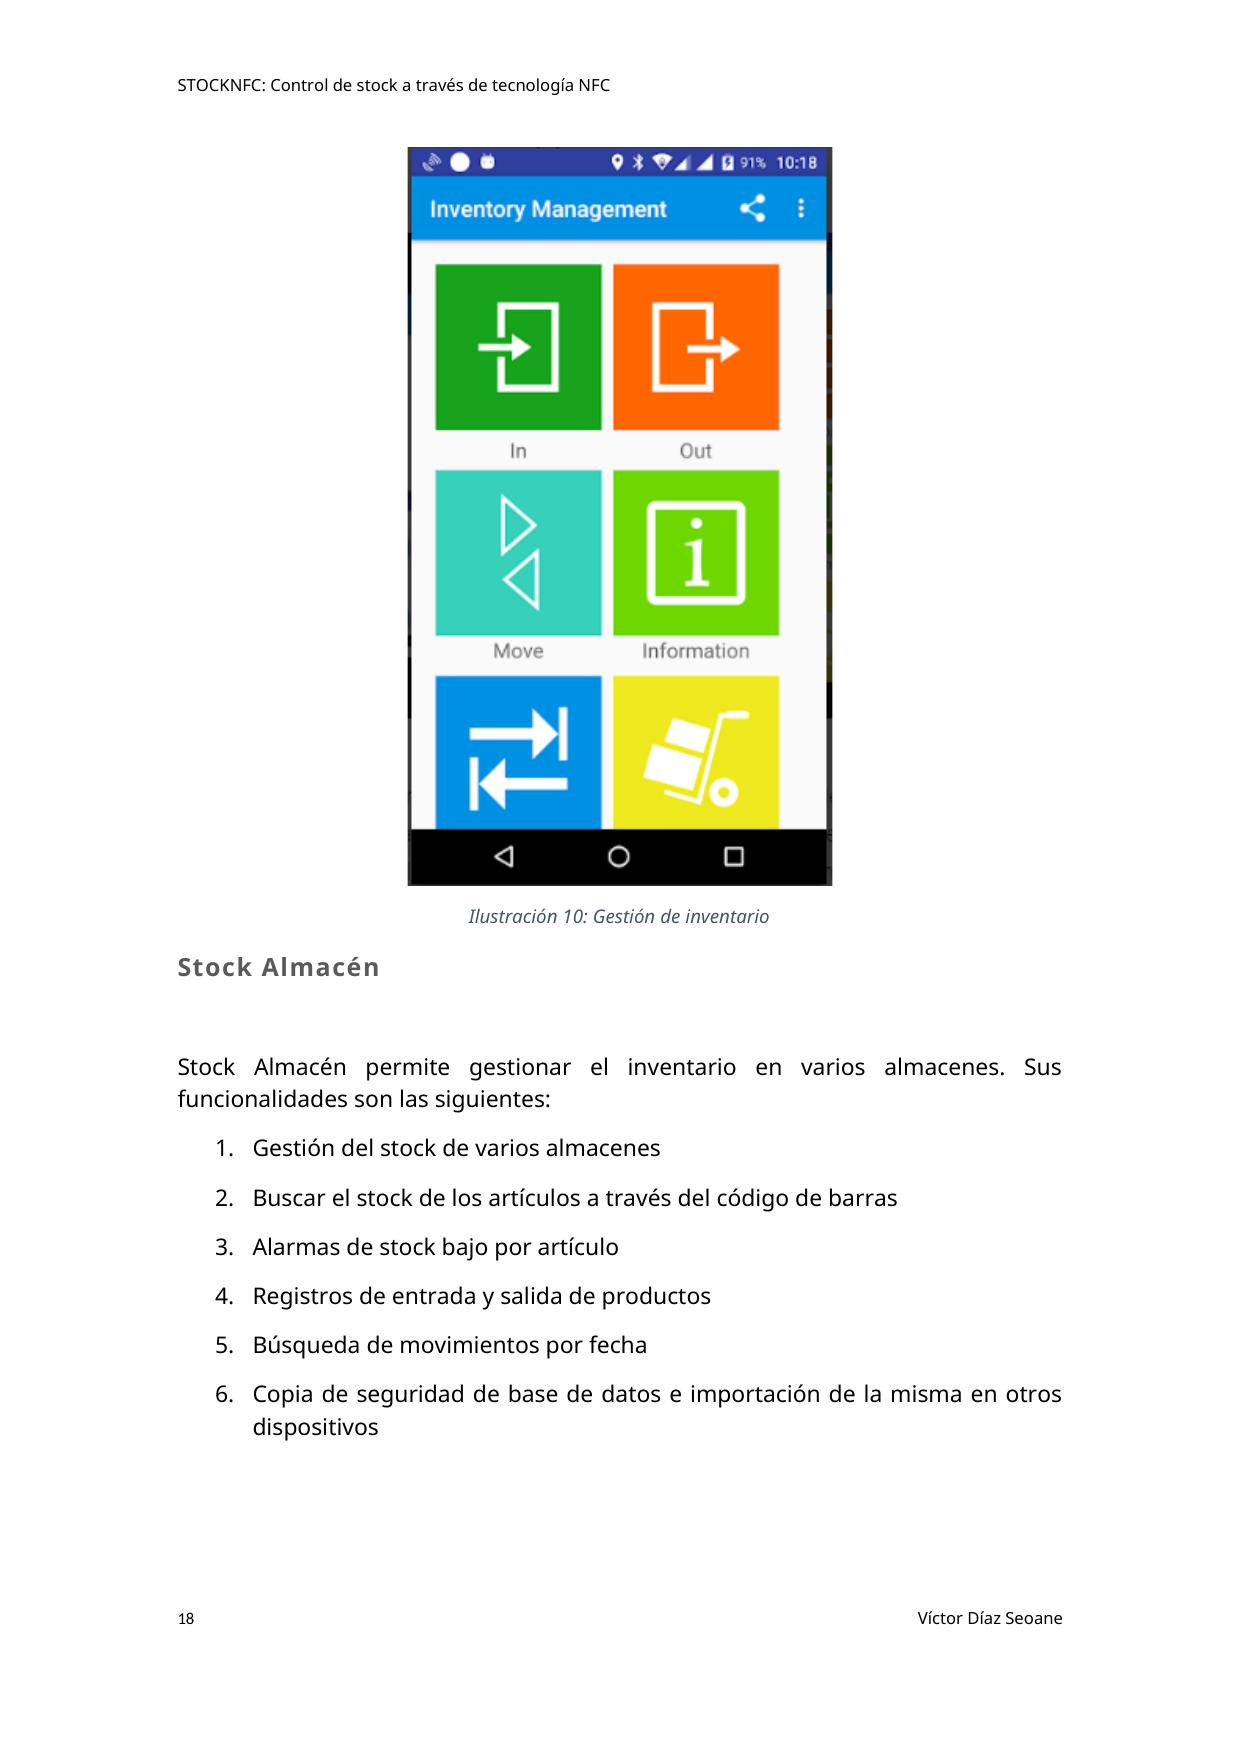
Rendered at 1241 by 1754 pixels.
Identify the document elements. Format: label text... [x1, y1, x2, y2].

text Ilustración 10: Gestión de inventario [177, 903, 1063, 928]
list Registros de entrada y salida de productos [215, 1280, 1063, 1311]
list Buscar el stock de los artículos a través del código de barras [215, 1181, 1063, 1213]
list Copia de seguridad de base de datos e importación de la misma en otros dispositivos [215, 1378, 1063, 1442]
list Gestión del stock de varios almacenes [215, 1132, 1063, 1163]
text Stock Almacén permite gestionar el inventario en varios almacenes. Sus funcionalidades son las siguientes: [177, 1051, 1063, 1114]
list Alarmas de stock bajo por artículo [215, 1231, 1063, 1262]
list Búsqueda de movimientos por fecha [215, 1329, 1063, 1360]
text Stock Almacén [177, 949, 1063, 983]
